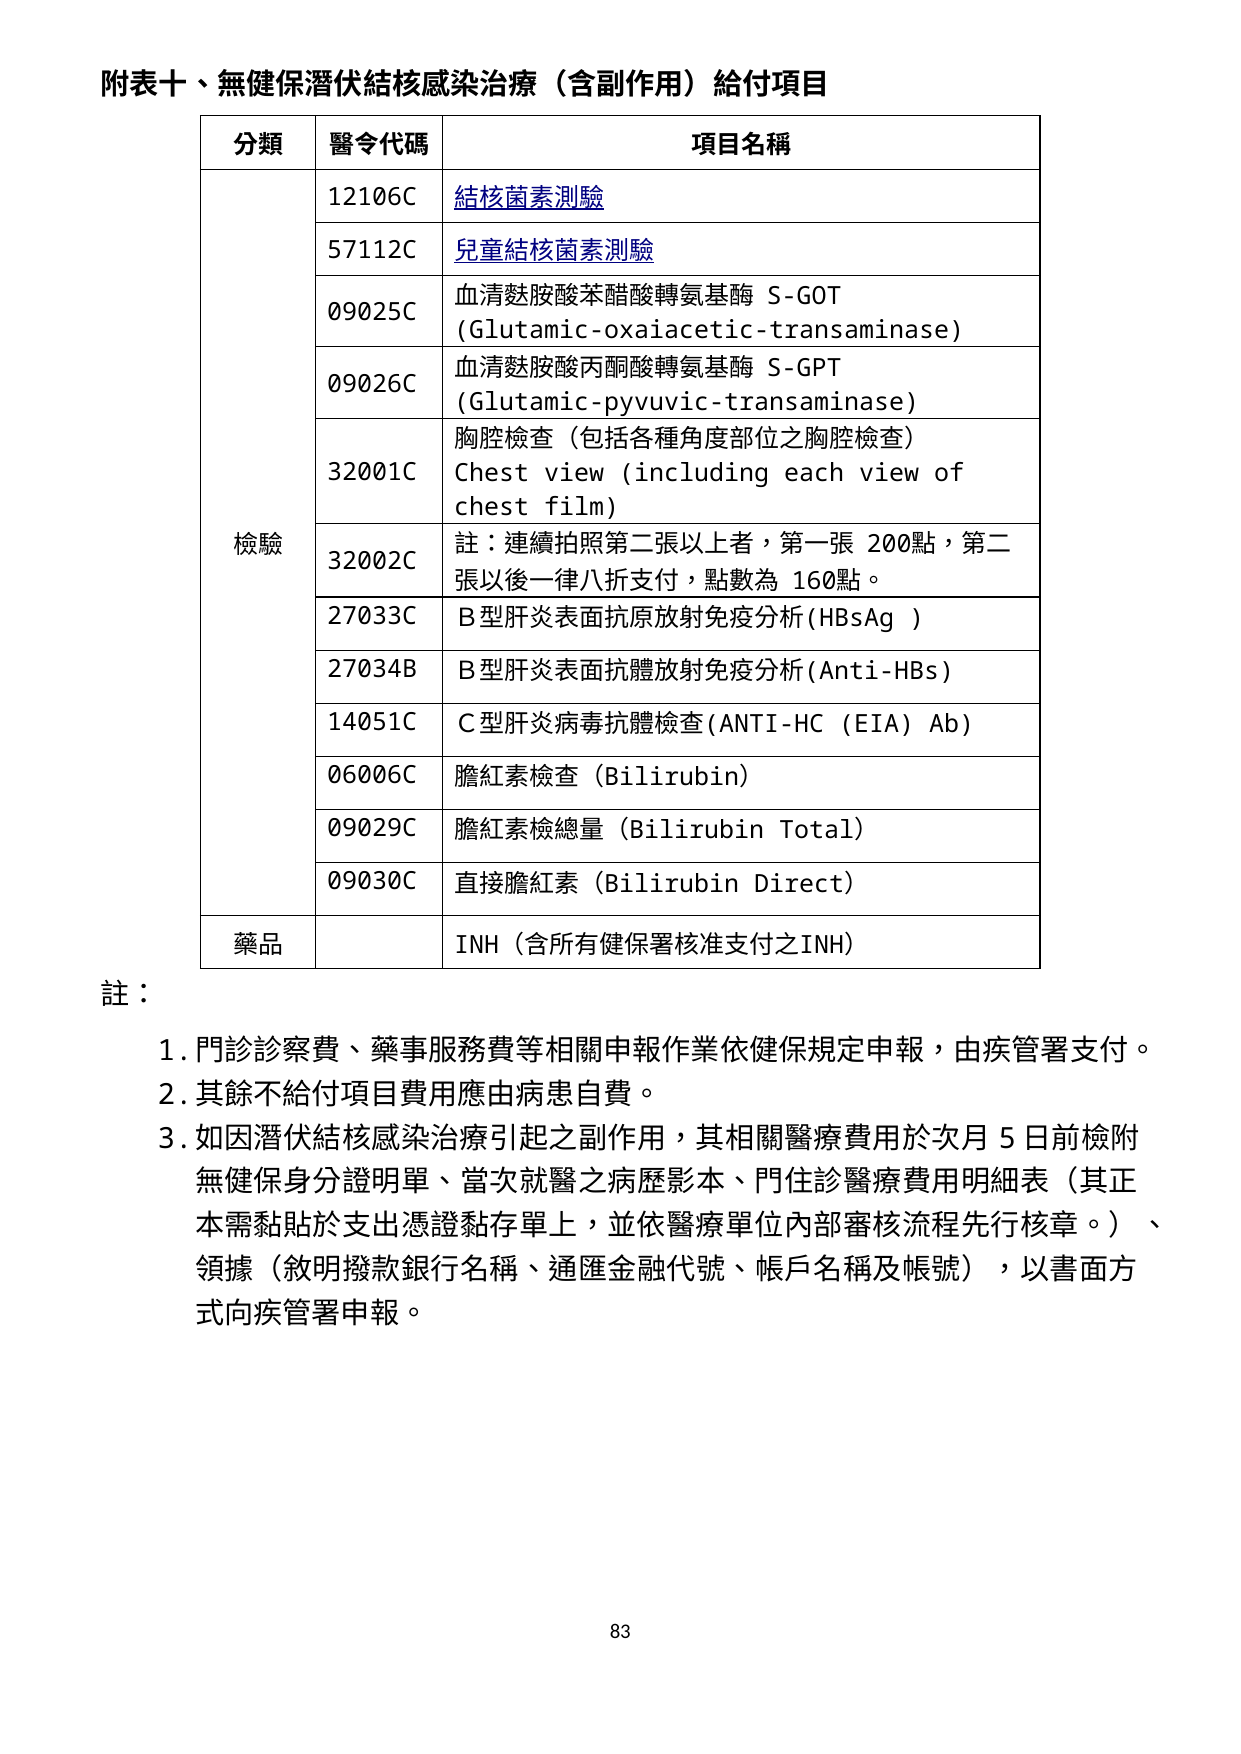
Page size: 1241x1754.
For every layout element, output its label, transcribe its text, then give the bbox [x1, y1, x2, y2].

table_cell 32002C [316, 524, 442, 596]
table_cell [316, 916, 442, 968]
table_cell 32001C [316, 419, 442, 523]
table_cell 藥品 [201, 916, 315, 968]
table_header 項目名稱 [443, 116, 1039, 168]
table_cell 09029C [316, 810, 442, 862]
table_cell 27034B [316, 651, 442, 703]
text 註： [100, 969, 1140, 1013]
table_cell 胸腔檢查（包括各種角度部位之胸腔檢查） Chest view (including each view of chest film) [443, 419, 1039, 523]
table_cell 膽紅素檢查（Bilirubin） [443, 757, 1039, 809]
table_cell 結核菌素測驗 [443, 170, 1039, 222]
table_cell 註：連續拍照第二張以上者，第一張 200點，第二張以後一律八折支付，點數為 160點。 [443, 524, 1039, 596]
table_cell 09025C [316, 276, 442, 346]
table_cell 57112C [316, 223, 442, 275]
table_cell 檢驗 [201, 170, 315, 915]
table_cell 06006C [316, 757, 442, 809]
table_cell 27033C [316, 598, 442, 649]
table_header 醫令代碼 [316, 116, 442, 168]
table_cell 膽紅素檢總量（Bilirubin Total） [443, 810, 1039, 862]
list 門診診察費、藥事服務費等相關申報作業依健保規定申報，由疾管署支付。 [157, 1026, 1140, 1069]
table_cell 14051C [316, 704, 442, 756]
table_cell 09030C [316, 863, 442, 915]
table_cell 09026C [316, 347, 442, 417]
table_cell 血清麩胺酸丙酮酸轉氨基酶 S-GPT (Glutamic-pyvuvic-transaminase) [443, 347, 1039, 417]
list 其餘不給付項目費用應由病患自費。 [157, 1069, 1140, 1113]
table_header 分類 [201, 116, 315, 168]
table_cell 直接膽紅素（Bilirubin Direct） [443, 863, 1039, 915]
table_cell 兒童結核菌素測驗 [443, 223, 1039, 275]
table_cell 血清麩胺酸苯醋酸轉氨基酶 S-GOT (Glutamic-oxaiacetic-transaminase) [443, 276, 1039, 346]
table_cell 12106C [316, 170, 442, 222]
table_cell INH（含所有健保署核准支付之INH） [443, 916, 1039, 968]
table_cell Ｃ型肝炎病毒抗體檢查(ANTI-HC (EIA) Ab) [443, 704, 1039, 756]
table_cell Ｂ型肝炎表面抗體放射免疫分析(Anti-HBs) [443, 651, 1039, 703]
table_cell Ｂ型肝炎表面抗原放射免疫分析(HBsAg ) [443, 598, 1039, 649]
text 附表十、無健保潛伏結核感染治療（含副作用）給付項目 [100, 59, 1140, 103]
list 如因潛伏結核感染治療引起之副作用，其相關醫療費用於次月5日前檢附無健保身分證明單、當次就醫之病歷影本、門住診醫療費用明細表（其正本需黏貼於支出憑證黏存單上，並依醫療單位內部審核流程先行核章。）、領據（敘明撥款銀行名稱、通匯金融代號、帳戶名稱及帳號），以書面方式向疾管署申報。 [157, 1113, 1140, 1332]
